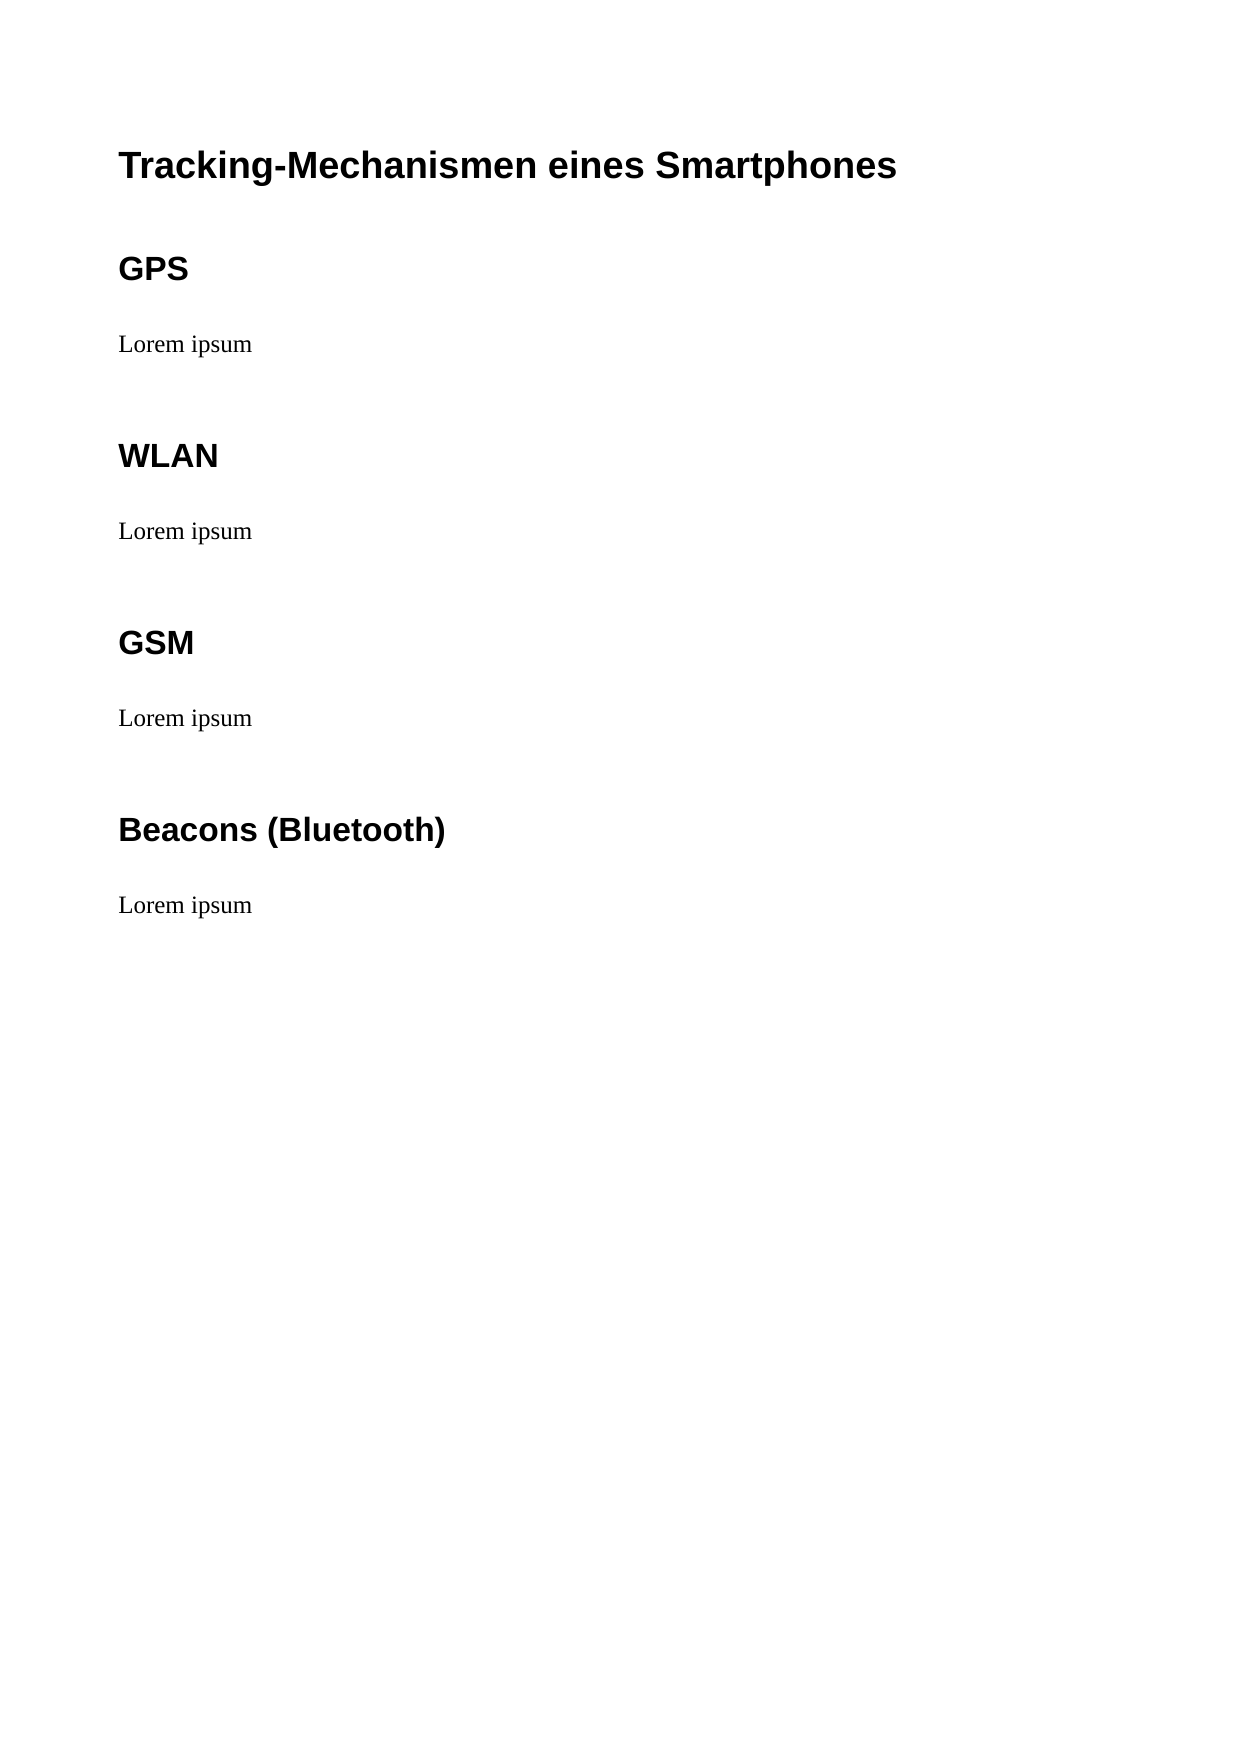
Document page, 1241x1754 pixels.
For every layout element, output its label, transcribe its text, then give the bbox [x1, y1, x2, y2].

subtitle Tracking-Mechanismen eines Smartphones [118, 143, 1122, 187]
text Lorem ipsum [118, 703, 1122, 731]
text Lorem ipsum [118, 329, 1122, 357]
subtitle Beacons (Bluetooth) [118, 810, 1122, 848]
text Lorem ipsum [118, 890, 1122, 918]
text Lorem ipsum [118, 516, 1122, 544]
subtitle WLAN [118, 436, 1122, 474]
subtitle GPS [118, 249, 1122, 287]
subtitle GSM [118, 623, 1122, 661]
